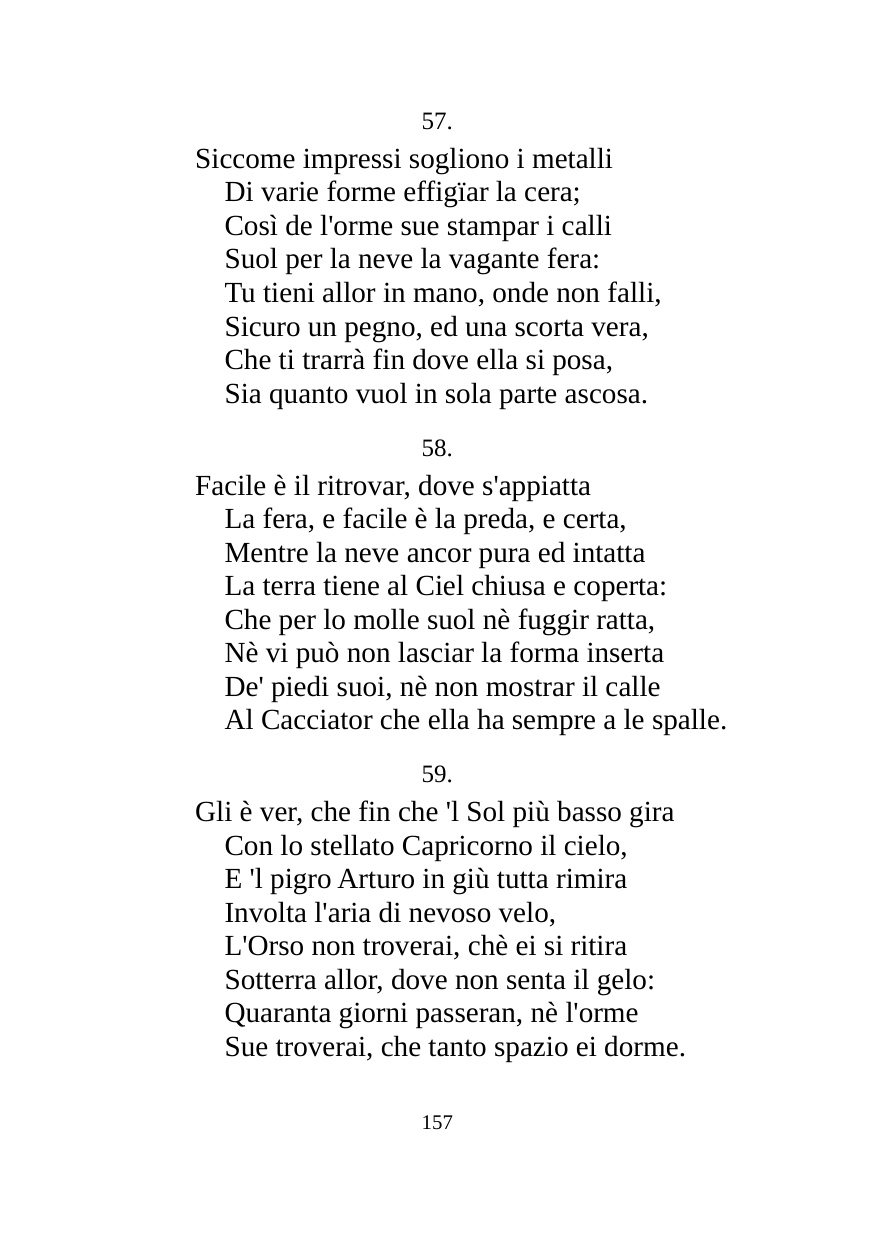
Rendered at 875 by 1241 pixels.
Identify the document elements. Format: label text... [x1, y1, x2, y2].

text Con lo stellato Capricorno il cielo, [224, 828, 768, 861]
text L'Orso non troverai, chè ei si ritira [224, 928, 768, 962]
text Tu tieni allor in mano, onde non falli, [224, 275, 768, 309]
text La terra tiene al Ciel chiusa e coperta: [224, 568, 768, 602]
text Così de l'orme sue stampar i calli [224, 208, 768, 242]
text Sue troverai, che tanto spazio ei dorme. [224, 1029, 768, 1063]
text La fera, e facile è la preda, e certa, [224, 501, 768, 535]
text 58. [106, 433, 768, 462]
text Che per lo molle suol nè fuggir ratta, [224, 602, 768, 635]
text Involta l'aria di nevoso velo, [224, 895, 768, 928]
text Suol per la neve la vagante fera: [224, 242, 768, 275]
text Siccome impressi sogliono i metalli [195, 141, 768, 174]
text Di varie forme effigïar la cera; [224, 174, 768, 208]
text Sicuro un pegno, ed una scorta vera, [224, 309, 768, 342]
text Sia quanto vuol in sola parte ascosa. [224, 376, 768, 409]
text Sotterra allor, dove non senta il gelo: [224, 962, 768, 996]
text Mentre la neve ancor pura ed intatta [224, 535, 768, 568]
text Gli è ver, che fin che 'l Sol più basso gira [195, 794, 768, 828]
text Nè vi può non lasciar la forma inserta [224, 635, 768, 669]
text E 'l pigro Arturo in giù tutta rimira [224, 861, 768, 895]
text De' piedi suoi, nè non mostrar il calle [224, 669, 768, 702]
text 59. [106, 759, 768, 788]
text Facile è il ritrovar, dove s'appiatta [195, 468, 768, 501]
text 57. [106, 106, 768, 135]
text Che ti trarrà fin dove ella si posa, [224, 342, 768, 376]
text Al Cacciator che ella ha sempre a le spalle. [224, 702, 768, 736]
text Quaranta giorni passeran, nè l'orme [224, 996, 768, 1029]
